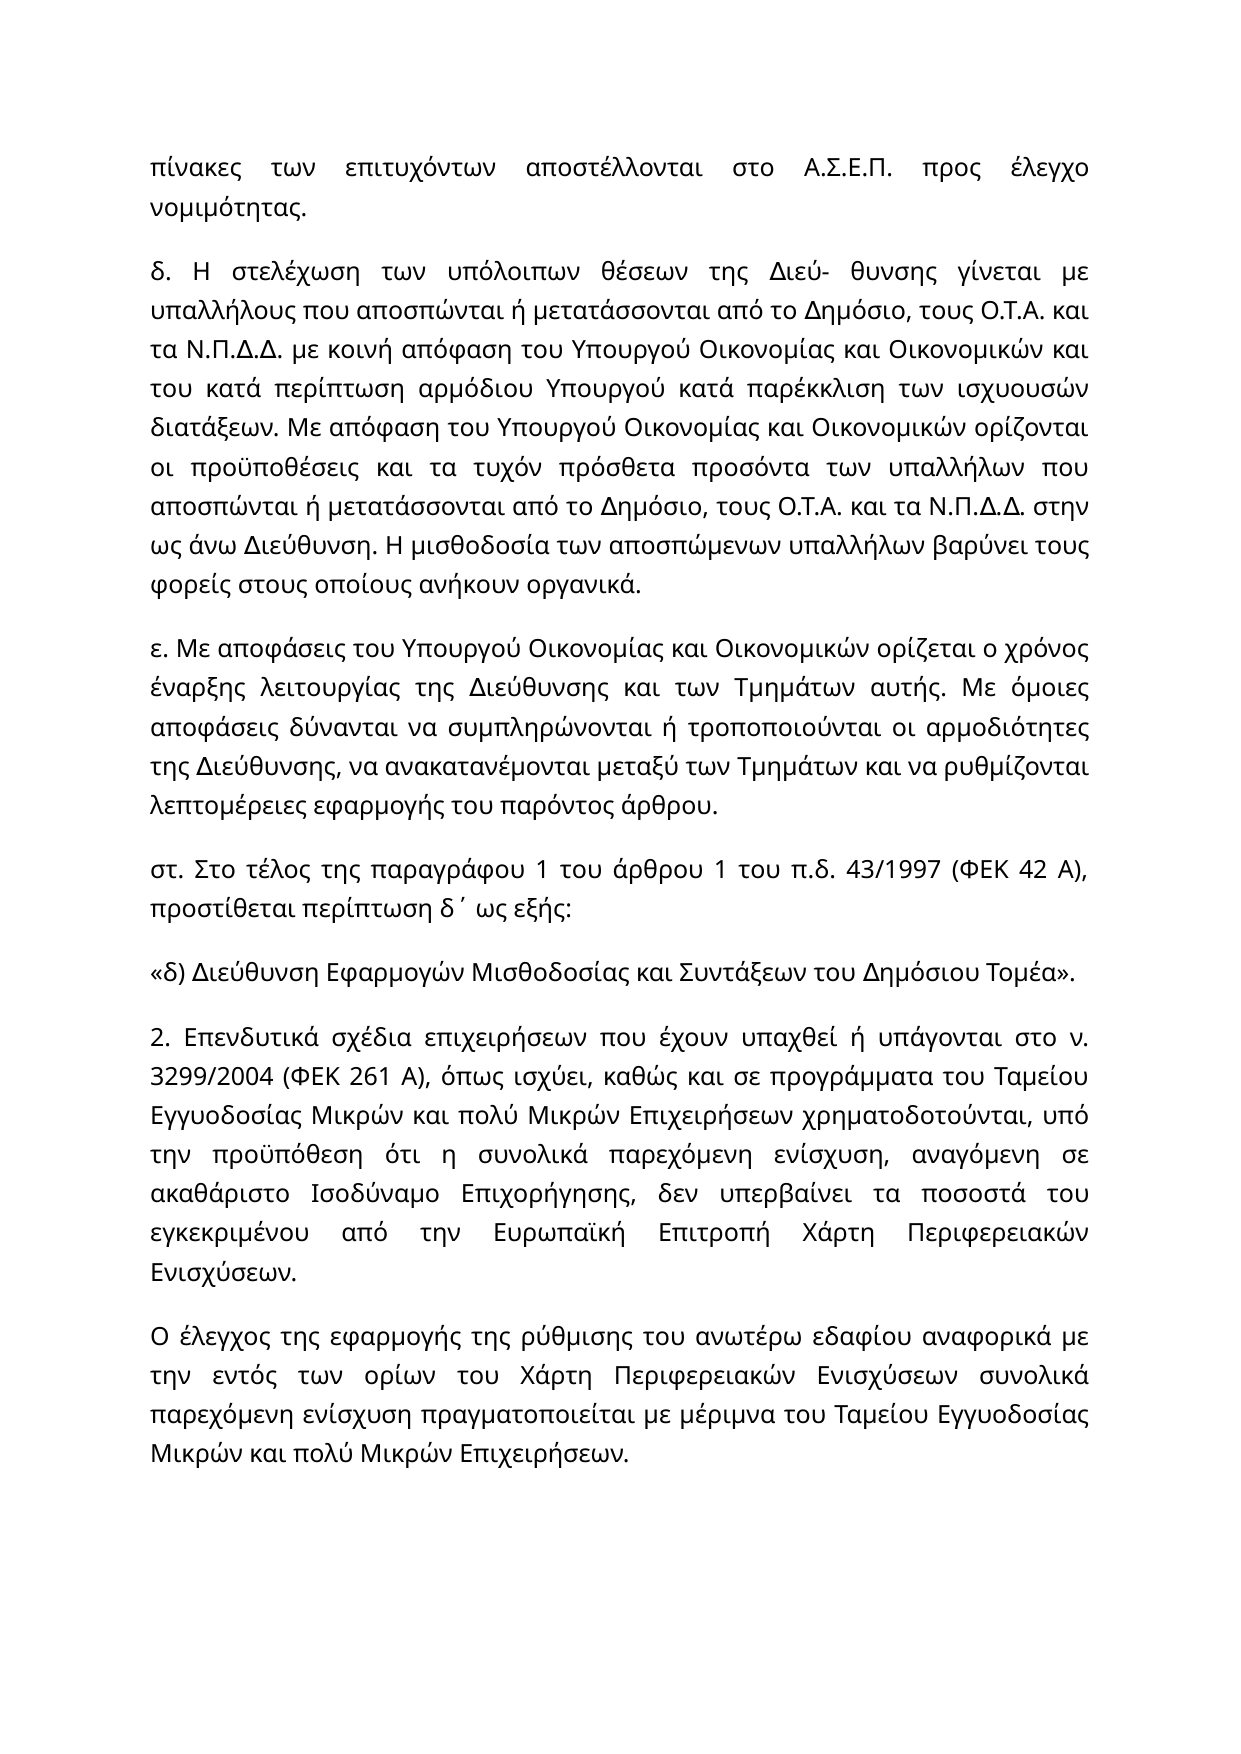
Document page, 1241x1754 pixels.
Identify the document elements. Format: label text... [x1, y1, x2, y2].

text «δ) ∆ιεύθυνση Εφαρµογών Μισθοδοσίας και Συντάξεων του ∆ηµόσιου Τοµέα». [150, 955, 1090, 989]
text πίνακες των επιτυχόντων αποστέλλονται στο Α.Σ.Ε.Π. προς έλεγχο νοµιµότητας. [150, 150, 1090, 223]
text στ. Στο τέλος της παραγράφου 1 του άρθρου 1 του π.δ. 43/1997 (ΦΕΚ 42 Α), προστίθεται περίπτωση δ΄ ως εξής: [150, 852, 1090, 925]
text Ο έλεγχος της εφαρµογής της ρύθµισης του ανωτέρω εδαφίου αναφορικά µε την εντός των ορίων του Χάρτη Περιφερειακών Ενισχύσεων συνολικά παρεχόµενη ενίσχυση πραγµατοποιείται µε µέριµνα του Ταµείου Εγγυοδοσίας Μικρών και πολύ Μικρών Επιχειρήσεων. [150, 1318, 1090, 1470]
text 2. Επενδυτικά σχέδια επιχειρήσεων που έχουν υπαχθεί ή υπάγονται στο ν. 3299/2004 (ΦΕΚ 261 Α), όπως ισχύει, καθώς και σε προγράµµατα του Ταµείου Εγγυοδοσίας Μικρών και πολύ Μικρών Επιχειρήσεων χρηµατοδοτούνται, υπό την προϋπόθεση ότι η συνολικά παρεχόµενη ενίσχυση, αναγόµενη σε ακαθάριστο Ισοδύναµο Επιχορήγησης, δεν υπερβαίνει τα ποσοστά του εγκεκριµένου από την Ευρωπαϊκή Επιτροπή Χάρτη Περιφερειακών Ενισχύσεων. [150, 1019, 1090, 1288]
text ε. Με αποφάσεις του Υπουργού Οικονοµίας και Οικονοµικών ορίζεται ο χρόνος έναρξης λειτουργίας της ∆ιεύθυνσης και των Τµηµάτων αυτής. Με όµοιες αποφάσεις δύνανται να συµπληρώνονται ή τροποποιούνται οι αρµοδιότητες της ∆ιεύθυνσης, να ανακατανέµονται µεταξύ των Τµηµάτων και να ρυθµίζονται λεπτοµέρειες εφαρµογής του παρόντος άρθρου. [150, 631, 1090, 822]
text δ. Η στελέχωση των υπόλοιπων θέσεων της ∆ιεύ- θυνσης γίνεται µε υπαλλήλους που αποσπώνται ή µετατάσσονται από το ∆ηµόσιο, τους Ο.Τ.Α. και τα Ν.Π.∆.∆. µε κοινή απόφαση του Υπουργού Οικονοµίας και Οικονοµικών και του κατά περίπτωση αρµόδιου Υπουργού κατά παρέκκλιση των ισχυουσών διατάξεων. Με απόφαση του Υπουργού Οικονοµίας και Οικονοµικών ορίζονται οι προϋποθέσεις και τα τυχόν πρόσθετα προσόντα των υπαλλήλων που αποσπώνται ή µετατάσσονται από το ∆ηµόσιο, τους Ο.Τ.Α. και τα Ν.Π.∆.∆. στην ως άνω ∆ιεύθυνση. Η µισθοδοσία των αποσπώµενων υπαλλήλων βαρύνει τους φορείς στους οποίους ανήκουν οργανικά. [150, 253, 1090, 601]
